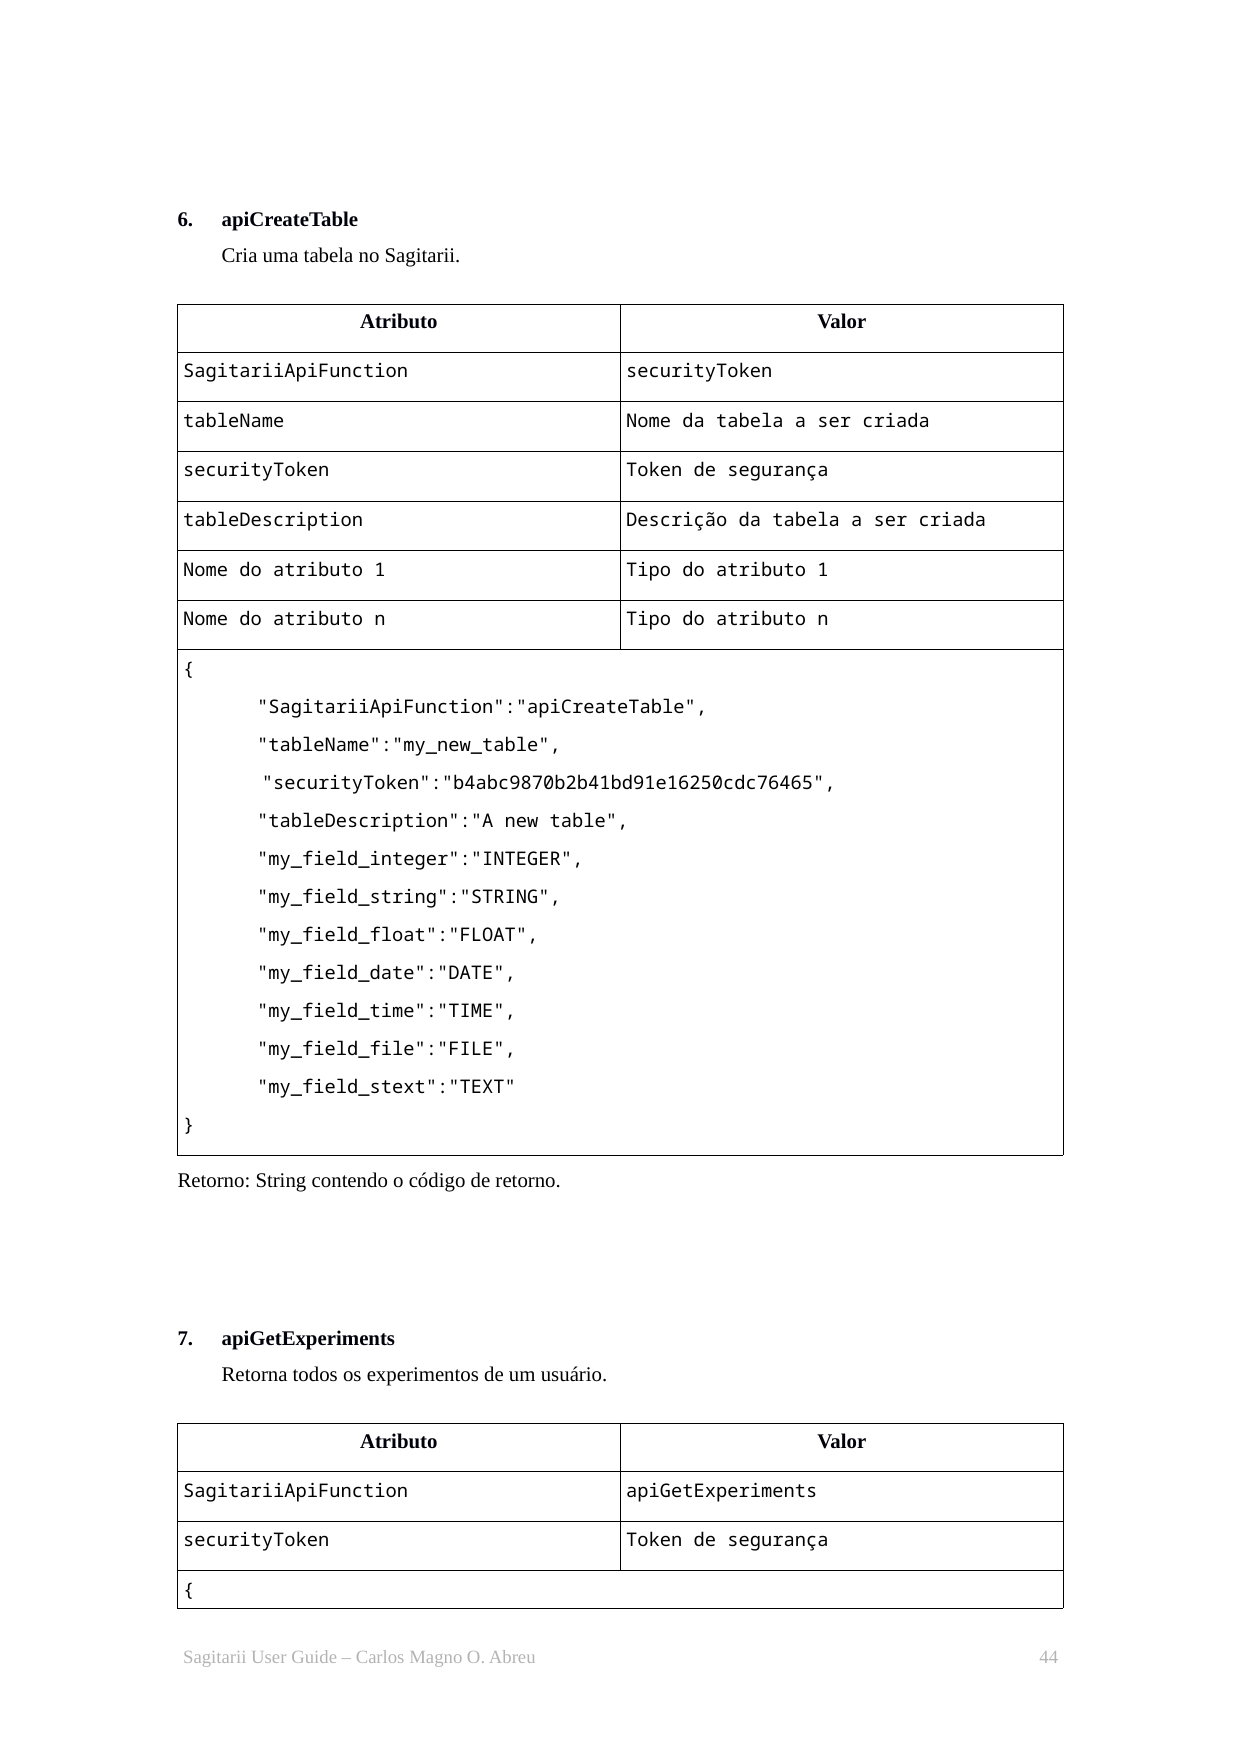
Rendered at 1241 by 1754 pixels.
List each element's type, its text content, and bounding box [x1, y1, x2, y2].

table_header Valor [621, 305, 1063, 352]
table_cell Tipo do atributo n [621, 601, 1063, 649]
table_cell securityToken [178, 452, 620, 501]
table_cell Nome do atributo n [178, 601, 620, 649]
table_cell Nome do atributo 1 [178, 551, 620, 600]
table_header Atributo [178, 1424, 620, 1471]
table_cell securityToken [621, 353, 1063, 401]
table_header { [178, 1571, 1063, 1607]
table_cell Nome da tabela a ser criada [621, 402, 1063, 451]
table_header { "SagitariiApiFunction":"apiCreateTable", "tableName":"my_new_table", "securityToken":"b4abc9870b2b41bd91e16250cdc76465", "tableDescription":"A new table", "my_field_integer":"INTEGER", "my_field_string":"STRING", "my_field_float":"FLOAT", "my_field_date":"DATE", "my_field_time":"TIME", "my_field_file":"FILE", "my_field_stext":"TEXT" } [178, 650, 1063, 1155]
title apiGetExperiments [177, 1326, 1063, 1350]
table_cell tableName [178, 402, 620, 451]
table_cell Descrição da tabela a ser criada [621, 502, 1063, 550]
table_cell Token de segurança [621, 1522, 1063, 1570]
table_cell Tipo do atributo 1 [621, 551, 1063, 600]
table_header Valor [621, 1424, 1063, 1471]
table_cell apiGetExperiments [621, 1472, 1063, 1521]
table_header Atributo [178, 305, 620, 352]
table_cell securityToken [178, 1522, 620, 1570]
table_cell Token de segurança [621, 452, 1063, 501]
table_cell tableDescription [178, 502, 620, 550]
table_cell SagitariiApiFunction [178, 353, 620, 401]
list Retorna todos os experimentos de um usuário. [177, 1362, 1063, 1386]
table_cell SagitariiApiFunction [178, 1472, 620, 1521]
list Cria uma tabela no Sagitarii. [177, 243, 1063, 267]
title apiCreateTable [177, 207, 1063, 231]
text Retorno: String contendo o código de retorno. [177, 1168, 1063, 1192]
